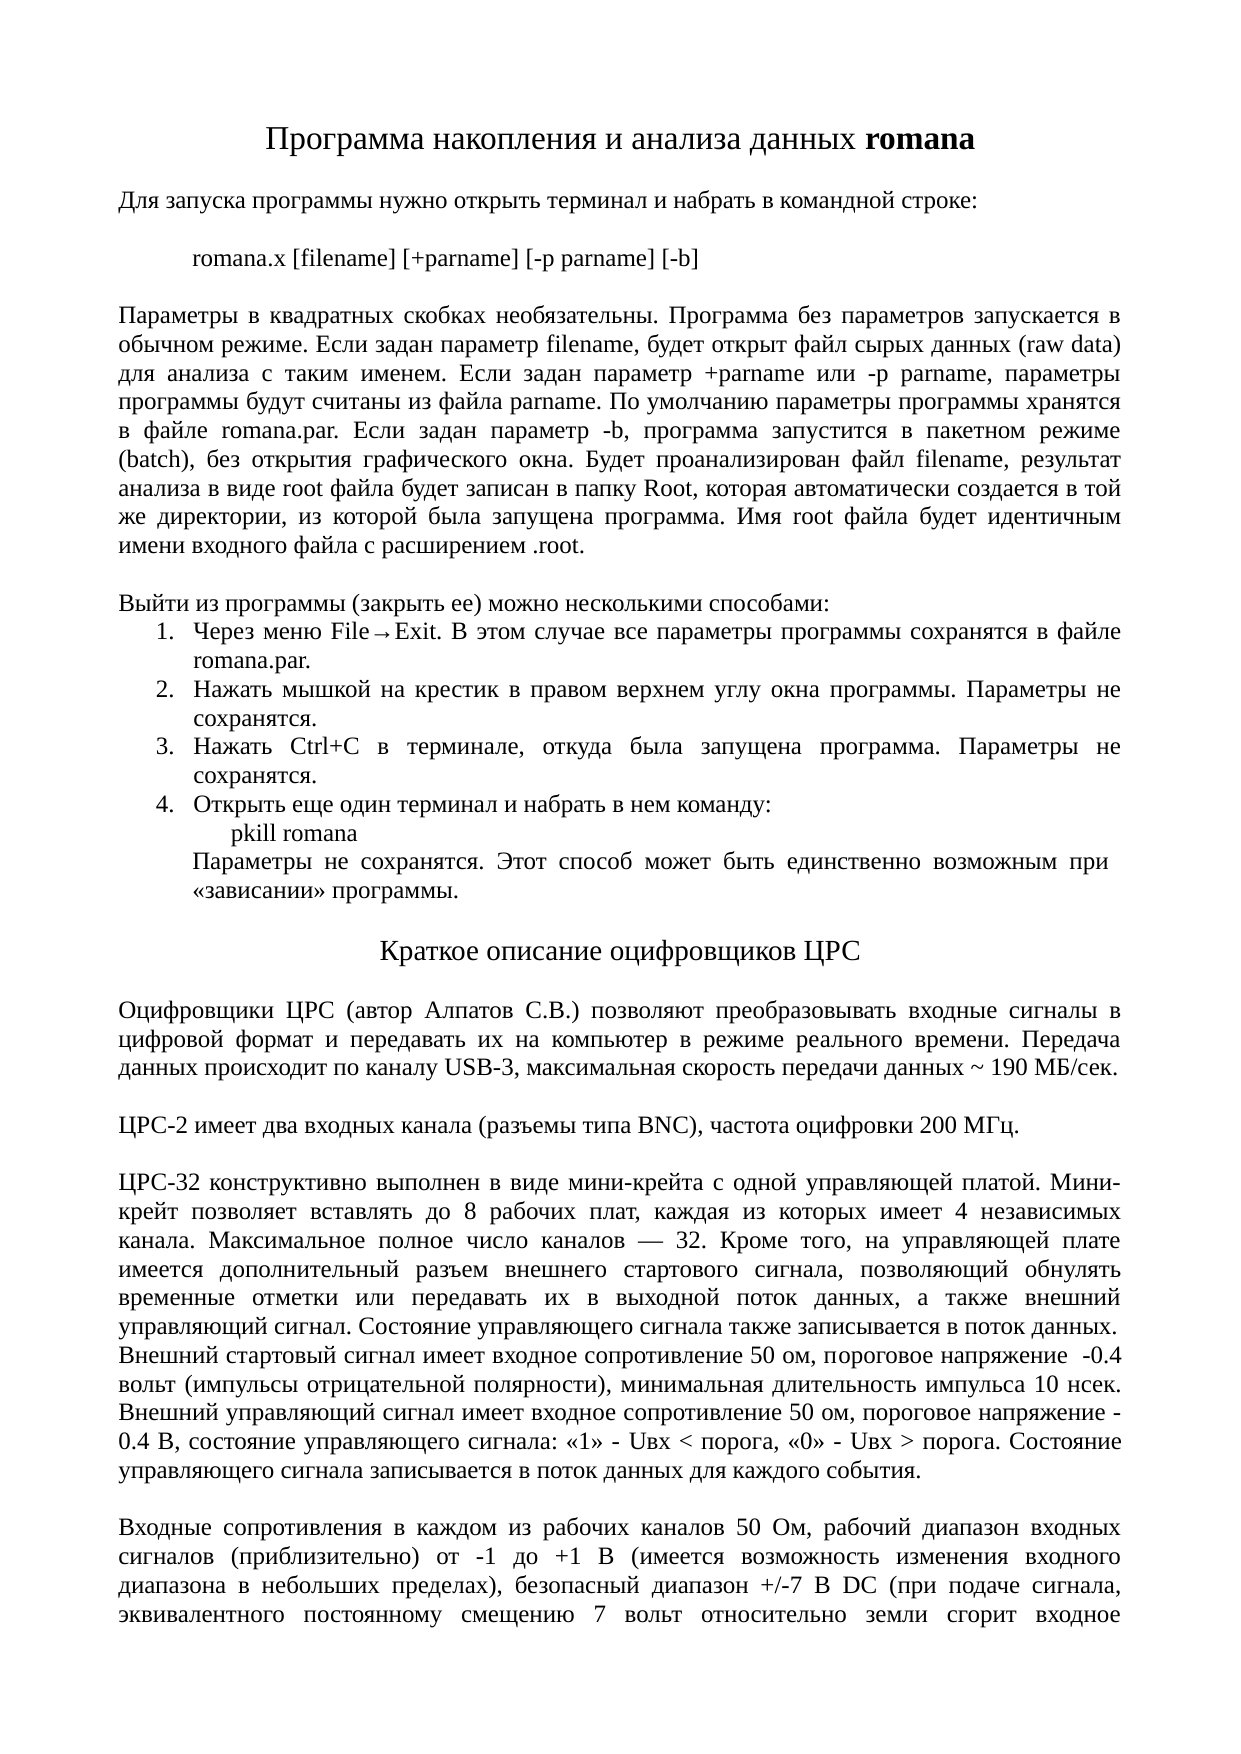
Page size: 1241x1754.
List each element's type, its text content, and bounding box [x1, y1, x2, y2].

text Краткое описание оцифровщиков ЦРС [118, 933, 1122, 966]
text Оцифровщики ЦРС (автор Алпатов С.В.) позволяют преобразовывать входные сигналы в цифровой формат и передавать их на компьютер в режиме реального времени. Передача данных происходит по каналу USB-3, максимальная скорость передачи данных ~ 190 МБ/сек. [118, 995, 1122, 1081]
text Выйти из программы (закрыть ее) можно несколькими способами: [118, 588, 1122, 616]
text romana.x [filename] [+parname] [-p parname] [-b] [118, 243, 1122, 271]
list Нажать мышкой на крестик в правом верхнем углу окна программы. Параметры не сохранятся. [156, 674, 1122, 731]
text ЦРС-2 имеет два входных канала (разъемы типа BNC), частота оцифровки 200 МГц. [118, 1110, 1122, 1139]
list pkill romana [193, 818, 1122, 846]
text Для запуска программы нужно открыть терминал и набрать в командной строке: [118, 185, 1122, 214]
text Входные сопротивления в каждом из рабочих каналов 50 Ом, рабочий диапазон входных сигналов (приблизительно) от -1 до +1 В (имеется возможность изменения входного диапазона в небольших пределах), безопасный диапазон +/-7 В DC (при подаче сигнала, эквивалентного постоянному смещению 7 вольт относительно земли сгорит входное [118, 1512, 1122, 1627]
list Нажать Ctrl+C в терминале, откуда была запущена программа. Параметры не сохранятся. [156, 731, 1122, 789]
text Внешний стартовый сигнал имеет входное сопротивление 50 ом, пороговое напряжение -0.4 вольт (импульсы отрицательной полярности), минимальная длительность импульса 10 нсек. Внешний управляющий сигнал имеет входное сопротивление 50 ом, пороговое напряжение -0.4 В, состояние управляющего сигнала: «1» - Uвх < порога, «0» - Uвх > порога. Состояние управляющего сигнала записывается в поток данных для каждого события. [118, 1340, 1122, 1484]
text Параметры не сохранятся. Этот способ может быть единственно возможным при «зависании» программы. [118, 846, 1122, 904]
text Параметры в квадратных скобках необязательны. Программа без параметров запускается в обычном режиме. Если задан параметр filename, будет открыт файл сырых данных (raw data) для анализа с таким именем. Если задан параметр +parname или -p parname, параметры программы будут считаны из файла parname. По умолчанию параметры программы хранятся в файле romana.par. Если задан параметр -b, программа запустится в пакетном режиме (batch), без открытия графического окна. Будет проанализирован файл filename, результат анализа в виде root файла будет записан в папку Root, которая автоматически создается в той же директории, из которой была запущена программа. Имя root файла будет идентичным имени входного файла с расширением .root. [118, 300, 1122, 559]
list Открыть еще один терминал и набрать в нем команду: [156, 789, 1122, 818]
list Через меню File→Exit. В этом случае все параметры программы сохранятся в файле romana.par. [156, 616, 1122, 674]
text Программа накопления и анализа данных romana [118, 118, 1122, 156]
text ЦРС-32 конструктивно выполнен в виде мини-крейта с одной управляющей платой. Мини-крейт позволяет вставлять до 8 рабочих плат, каждая из которых имеет 4 независимых канала. Максимальное полное число каналов — 32. Кроме того, на управляющей плате имеется дополнительный разъем внешнего стартового сигнала, позволяющий обнулять временные отметки или передавать их в выходной поток данных, а также внешний управляющий сигнал. Состояние управляющего сигнала также записывается в поток данных. [118, 1167, 1122, 1340]
